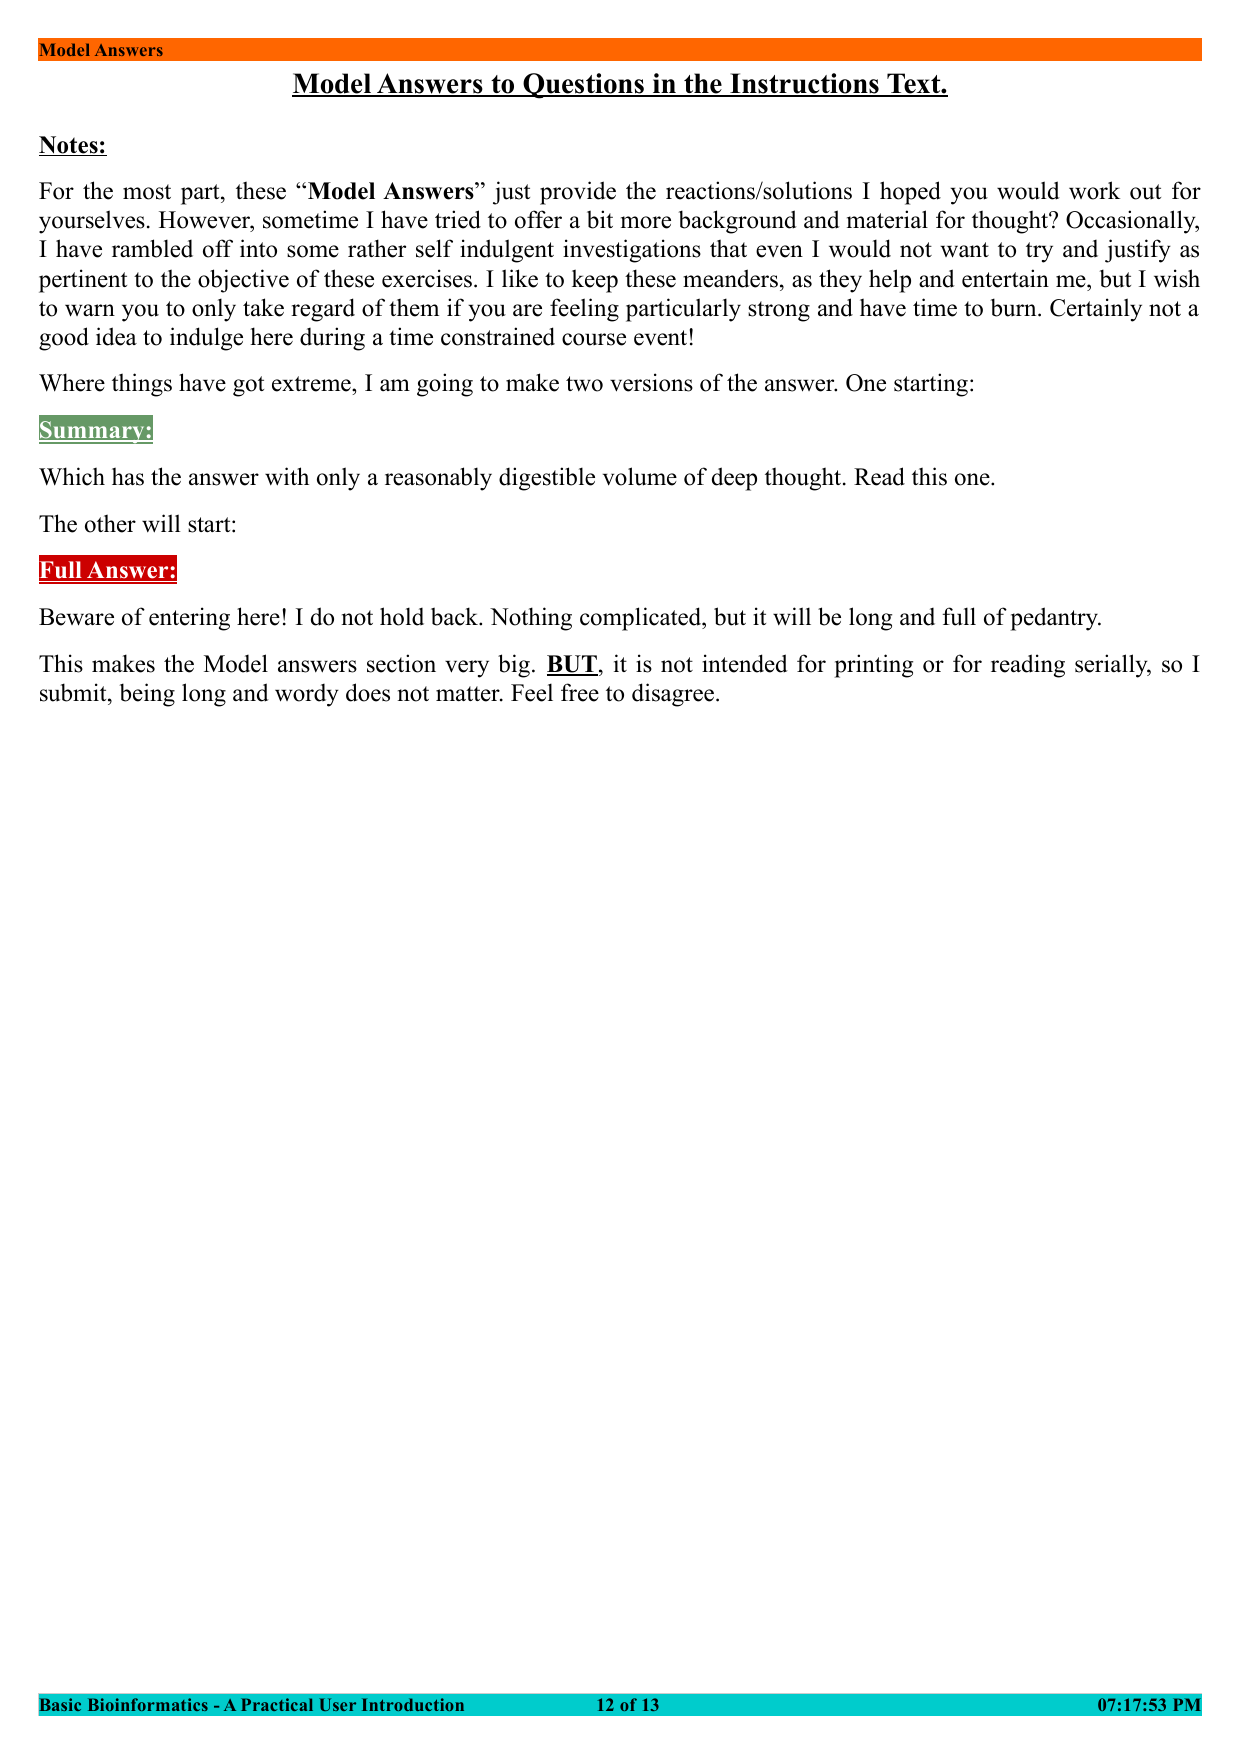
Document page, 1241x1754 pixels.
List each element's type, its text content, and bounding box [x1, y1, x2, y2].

text The other will start: [38, 509, 1202, 538]
text Full Answer: [38, 555, 1202, 584]
text For the most part, these “Model Answers” just provide the reactions/solutions I hoped you would work out for yourselves. However, sometime I have tried to offer a bit more background and material for thought? Occasionally, I have rambled off into some rather self indulgent investigations that even I would not want to try and justify as pertinent to the objective of these exercises. I like to keep these meanders, as they help and entertain me, but I wish to warn you to only take regard of them if you are feeling particularly strong and have time to burn. Certainly not a good idea to indulge here during a time constrained course event! [38, 176, 1202, 351]
text Model Answers to Questions in the Instructions Text. [38, 66, 1202, 100]
text Notes: [38, 129, 1202, 158]
text This makes the Model answers section very big. BUT, it is not intended for printing or for reading serially, so I submit, being long and wordy does not matter. Feel free to disagree. [38, 649, 1202, 707]
text Which has the answer with only a reasonably digestible volume of deep thought. Read this one. [38, 462, 1202, 491]
text Beware of entering here! I do not hold back. Nothing complicated, but it will be long and full of pedantry. [38, 602, 1202, 631]
text Summary: [38, 415, 1202, 444]
text Where things have got extreme, I am going to make two versions of the answer. One starting: [38, 368, 1202, 397]
